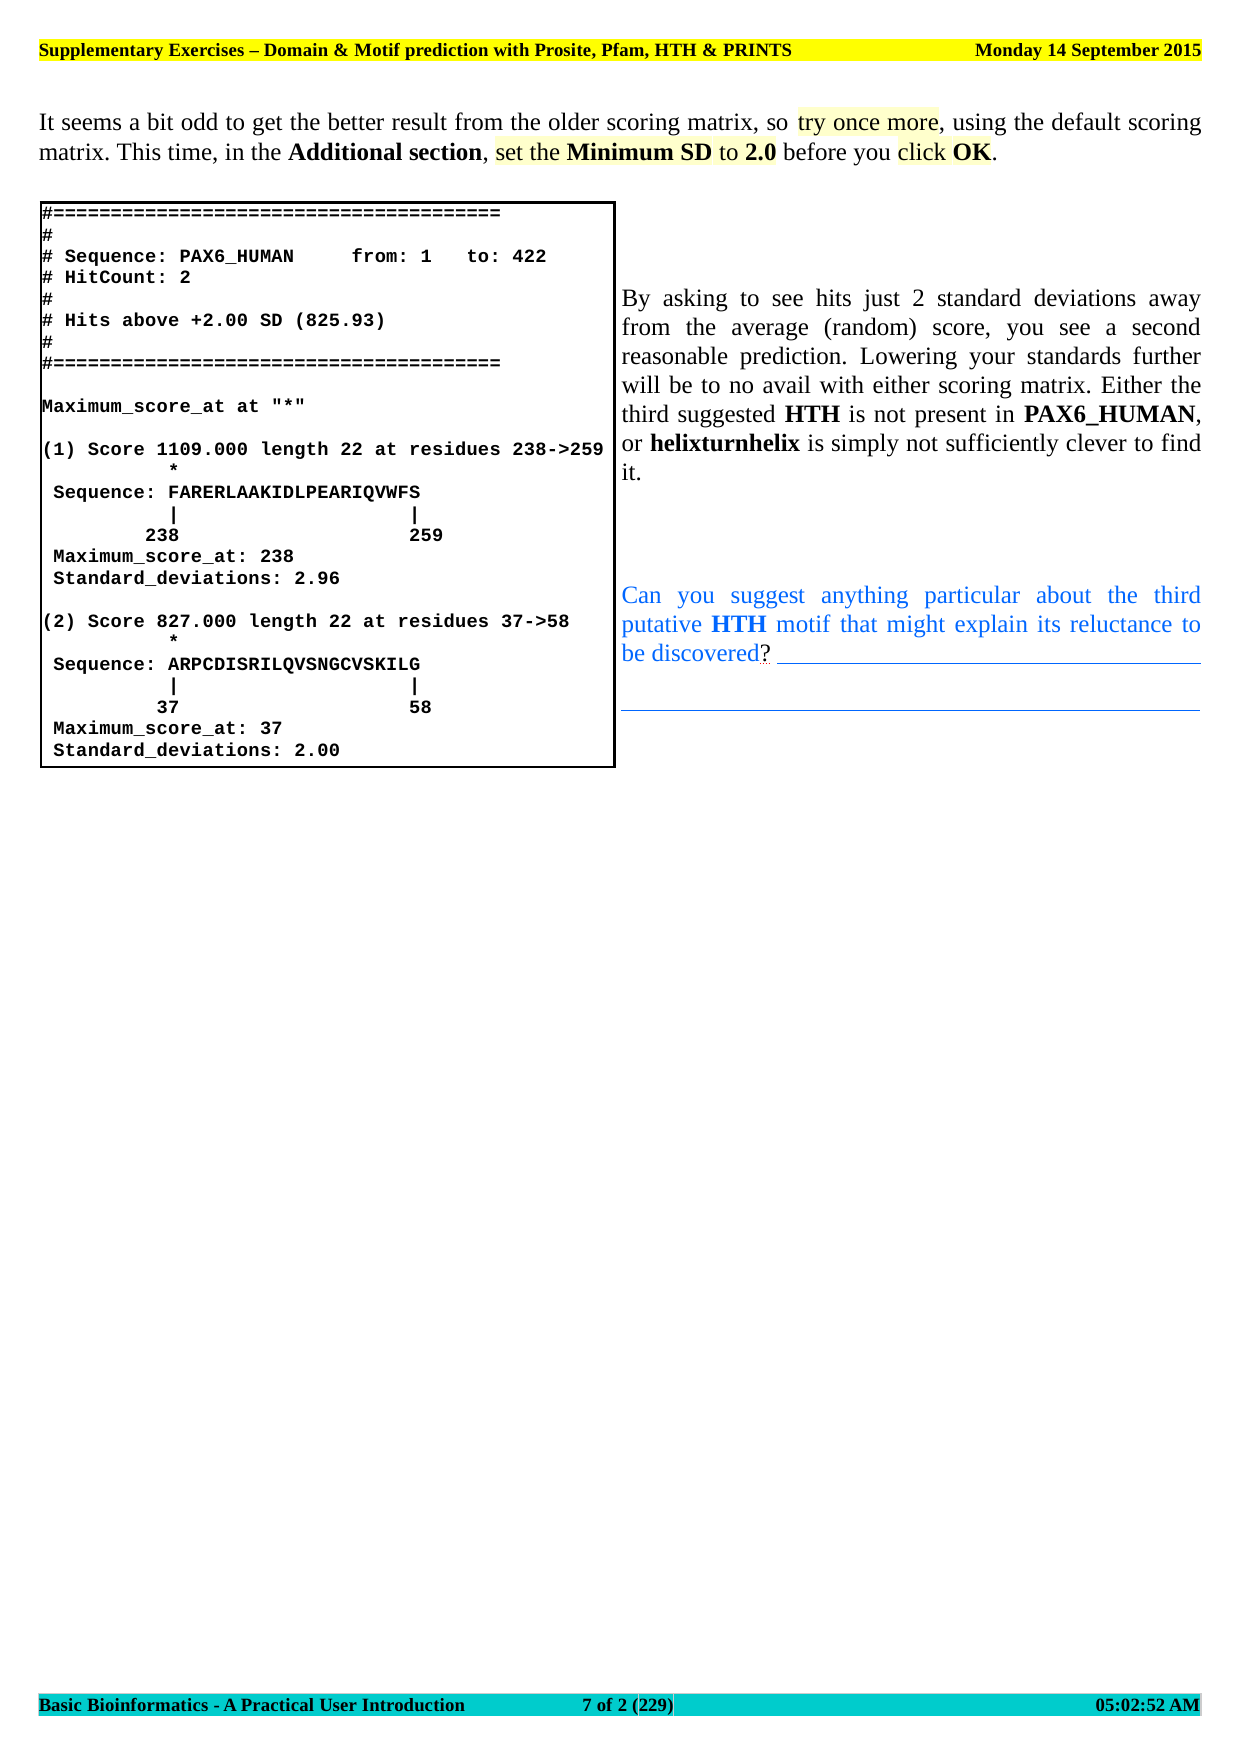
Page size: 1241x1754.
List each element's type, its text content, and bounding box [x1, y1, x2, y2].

text Maximum_score_at: 238 [42, 547, 613, 568]
text Standard_deviations: 2.96 [42, 568, 613, 590]
text Can you suggest anything particular about the third putative HTH motif that might explain its reluctance to be discovered? [616, 579, 1202, 667]
text Sequence: FARERLAAKIDLPEARIQVWFS [42, 482, 613, 504]
text * [42, 633, 613, 654]
text # [42, 225, 613, 246]
text # HitCount: 2 [42, 268, 613, 289]
text Maximum_score_at: 37 [42, 718, 613, 740]
text 238 259 [42, 525, 613, 547]
text Maximum_score_at at "*" [42, 397, 613, 418]
text #======================================= [42, 204, 613, 225]
text | | [42, 504, 613, 525]
text It seems a bit odd to get the better result from the older scoring matrix, so try once more, using the default scoring matrix. This time, in the Additional section, set the Minimum SD to 2.0 before you click OK. [38, 107, 1202, 165]
text # Sequence: PAX6_HUMAN from: 1 to: 422 [42, 246, 613, 268]
text (1) Score 1109.000 length 22 at residues 238->259 [42, 439, 613, 461]
text * [42, 461, 613, 482]
text | | [42, 676, 613, 697]
text Standard_deviations: 2.00 [42, 740, 613, 761]
text # [42, 332, 613, 354]
text (2) Score 827.000 length 22 at residues 37->58 [42, 611, 613, 633]
text # Hits above +2.00 SD (825.93) [42, 311, 613, 332]
text Sequence: ARPCDISRILQVSNGCVSKILG [42, 654, 613, 676]
text By asking to see hits just 2 standard deviations away from the average (random) score, you see a second reasonable prediction. Lowering your standards further will be to no avail with either scoring matrix. Either the third suggested HTH is not present in PAX6_HUMAN, or helixturnhelix is simply not sufficiently clever to find it. [616, 283, 1202, 486]
text # [42, 289, 613, 311]
text 37 58 [42, 697, 613, 718]
text #======================================= [42, 354, 613, 375]
